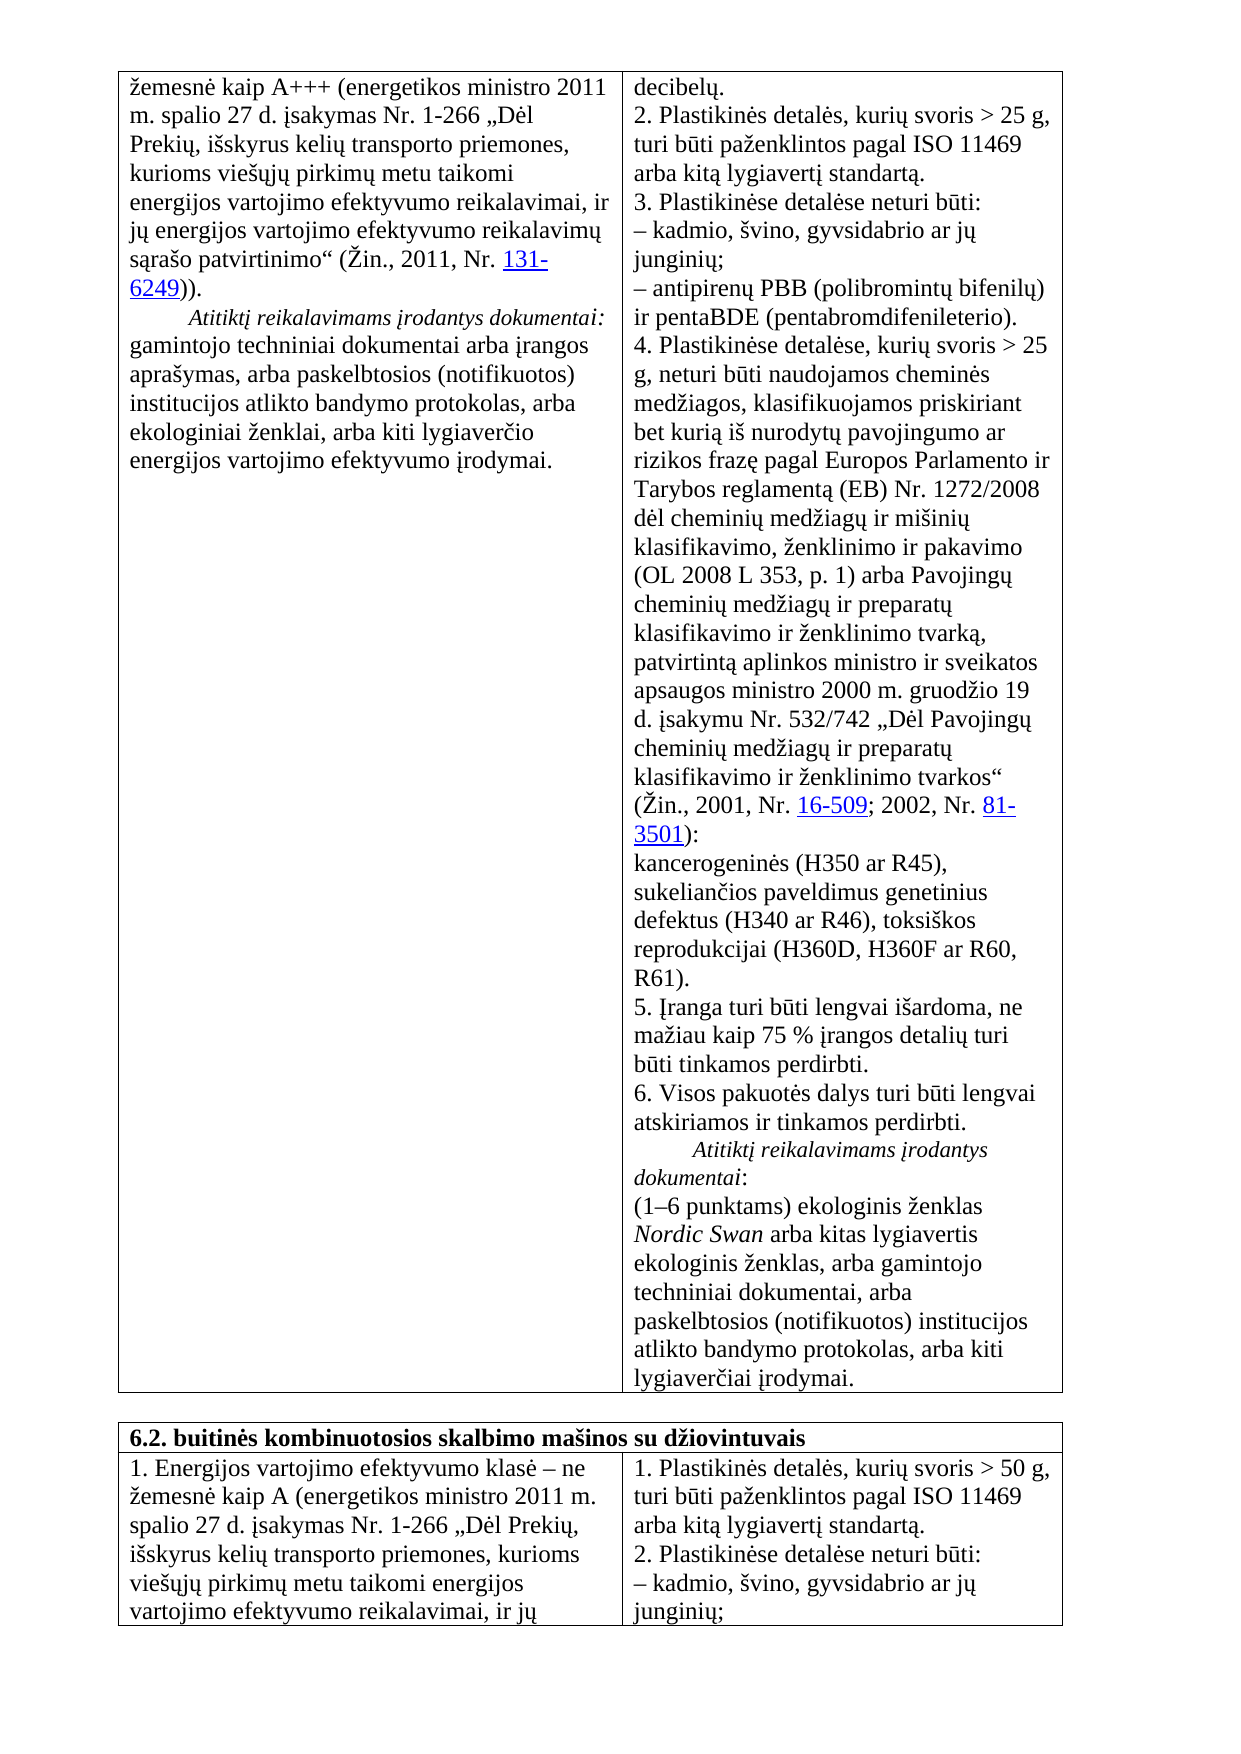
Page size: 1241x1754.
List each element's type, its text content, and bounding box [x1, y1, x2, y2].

table_cell 1. Plastikinės detalės, kurių svoris > 50 g, turi būti paženklintos pagal ISO 11469 arba kitą lygiavertį standartą. 2. Plastikinėse detalėse neturi būti: – kadmio, švino, gyvsidabrio ar jų junginių; [623, 1453, 1062, 1625]
table_cell žemesnė kaip A+++ (energetikos ministro 2011 m. spalio 27 d. įsakymas Nr. 1-266 „Dėl Prekių, išskyrus kelių transporto priemones, kurioms viešųjų pirkimų metu taikomi energijos vartojimo efektyvumo reikalavimai, ir jų energijos vartojimo efektyvumo reikalavimų sąrašo patvirtinimo“ (Žin., 2011, Nr. 131-6249)). Atitiktį reikalavimams įrodantys dokumentai: gamintojo techniniai dokumentai arba įrangos aprašymas, arba paskelbtosios (notifikuotos) institucijos atlikto bandymo protokolas, arba ekologiniai ženklai, arba kiti lygiaverčio energijos vartojimo efektyvumo įrodymai. [119, 72, 622, 1392]
table_cell decibelų. 2. Plastikinės detalės, kurių svoris > 25 g, turi būti paženklintos pagal ISO 11469 arba kitą lygiavertį standartą. 3. Plastikinėse detalėse neturi būti: – kadmio, švino, gyvsidabrio ar jų junginių; – antipirenų PBB (polibromintų bifenilų) ir pentaBDE (pentabromdifenileterio). 4. Plastikinėse detalėse, kurių svoris > 25 g, neturi būti naudojamos cheminės medžiagos, klasifikuojamos priskiriant bet kurią iš nurodytų pavojingumo ar rizikos frazę pagal Europos Parlamento ir Tarybos reglamentą (EB) Nr. 1272/2008 dėl cheminių medžiagų ir mišinių klasifikavimo, ženklinimo ir pakavimo (OL 2008 L 353, p. 1) arba Pavojingų cheminių medžiagų ir preparatų klasifikavimo ir ženklinimo tvarką, patvirtintą aplinkos ministro ir sveikatos apsaugos ministro 2000 m. gruodžio 19 d. įsakymu Nr. 532/742 „Dėl Pavojingų cheminių medžiagų ir preparatų klasifikavimo ir ženklinimo tvarkos“ (Žin., 2001, Nr. 16-509; 2002, Nr. 81-3501): kancerogeninės (H350 ar R45), sukeliančios paveldimus genetinius defektus (H340 ar R46), toksiškos reprodukcijai (H360D, H360F ar R60, R61). 5. Įranga turi būti lengvai išardoma, ne mažiau kaip 75 % įrangos detalių turi būti tinkamos perdirbti. 6. Visos pakuotės dalys turi būti lengvai atskiriamos ir tinkamos perdirbti. Atitiktį reikalavimams įrodantys dokumentai: (1–6 punktams) ekologinis ženklas Nordic Swan arba kitas lygiavertis ekologinis ženklas, arba gamintojo techniniai dokumentai, arba paskelbtosios (notifikuotos) institucijos atlikto bandymo protokolas, arba kiti lygiaverčiai įrodymai. [623, 72, 1062, 1392]
table_header 6.2. buitinės kombinuotosios skalbimo mašinos su džiovintuvais [119, 1423, 1062, 1452]
table_cell 1. Energijos vartojimo efektyvumo klasė – ne žemesnė kaip A (energetikos ministro 2011 m. spalio 27 d. įsakymas Nr. 1-266 „Dėl Prekių, išskyrus kelių transporto priemones, kurioms viešųjų pirkimų metu taikomi energijos vartojimo efektyvumo reikalavimai, ir jų [119, 1453, 622, 1625]
